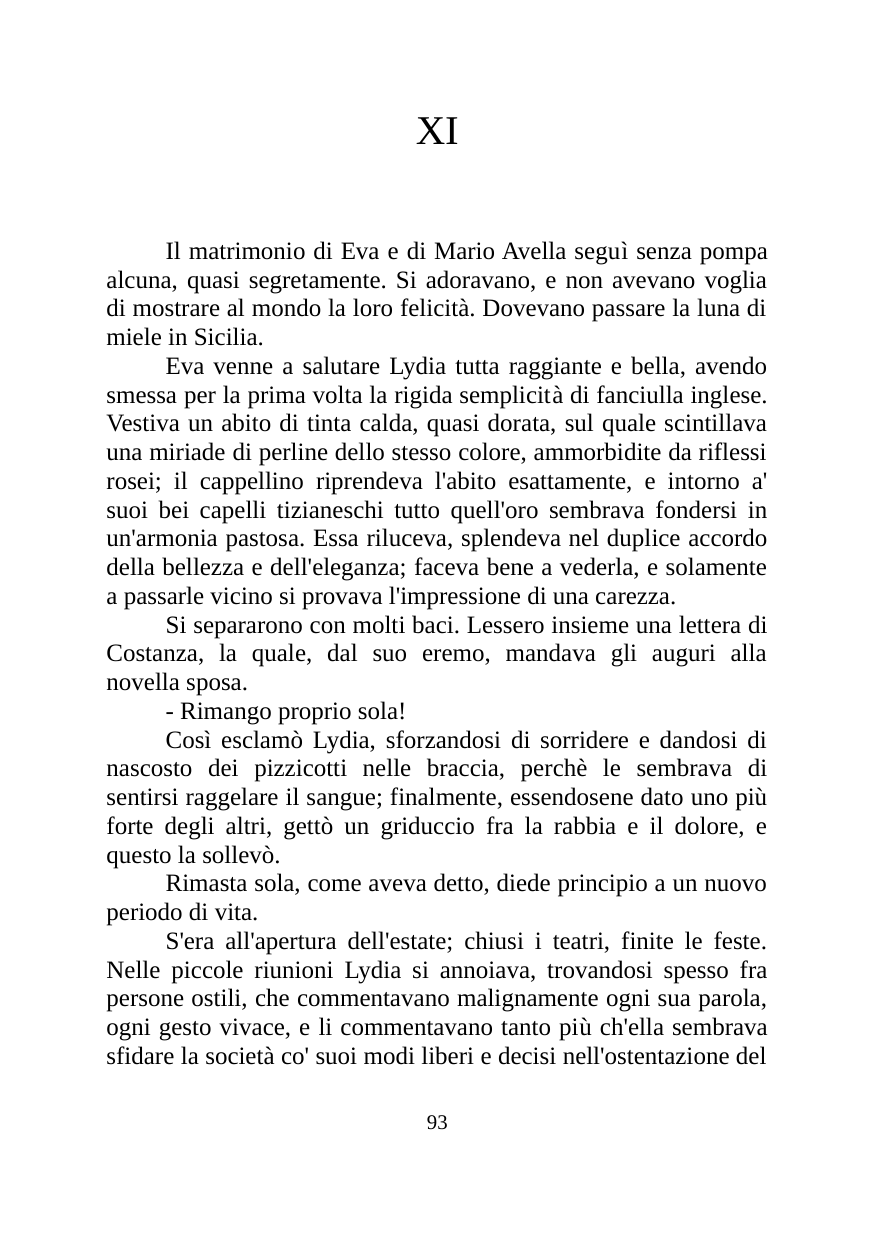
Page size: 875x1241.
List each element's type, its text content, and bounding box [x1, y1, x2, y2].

text Si separarono con molti baci. Lessero insieme una lettera di Costanza, la quale, dal suo eremo, mandava gli auguri alla novella sposa. [106, 610, 768, 696]
text - Rimango proprio sola! [106, 696, 768, 725]
text S'era all'apertura dell'estate; chiusi i teatri, finite le feste. Nelle piccole riunioni Lydia si annoiava, trovandosi spesso fra persone ostili, che commentavano malignamente ogni sua parola, ogni gesto vivace, e li commentavano tanto più ch'ella sembrava sfidare la società co' suoi modi liberi e decisi nell'ostentazione del [106, 926, 768, 1070]
text Rimasta sola, come aveva detto, diede principio a un nuovo periodo di vita. [106, 868, 768, 926]
text Così esclamò Lydia, sforzandosi di sorridere e dandosi di nascosto dei pizzicotti nelle braccia, perchè le sembrava di sentirsi raggelare il sangue; finalmente, essendosene dato uno più forte degli altri, gettò un griduccio fra la rabbia e il dolore, e questo la sollevò. [106, 725, 768, 868]
text Il matrimonio di Eva e di Mario Avella seguì senza pompa alcuna, quasi segretamente. Si adoravano, e non avevano voglia di mostrare al mondo la loro felicità. Dovevano passare la luna di miele in Sicilia. [106, 236, 768, 351]
text Eva venne a salutare Lydia tutta raggiante e bella, avendo smessa per la prima volta la rigida semplicità di fanciulla inglese. Vestiva un abito di tinta calda, quasi dorata, sul quale scintillava una miriade di perline dello stesso colore, ammorbidite da riflessi rosei; il cappellino riprendeva l'abito esattamente, e intorno a' suoi bei capelli tizianeschi tutto quell'oro sembrava fondersi in un'armonia pastosa. Essa riluceva, splendeva nel duplice accordo della bellezza e dell'eleganza; faceva bene a vederla, e solamente a passarle vicino si provava l'impressione di una carezza. [106, 351, 768, 610]
subtitle XI [106, 106, 768, 153]
